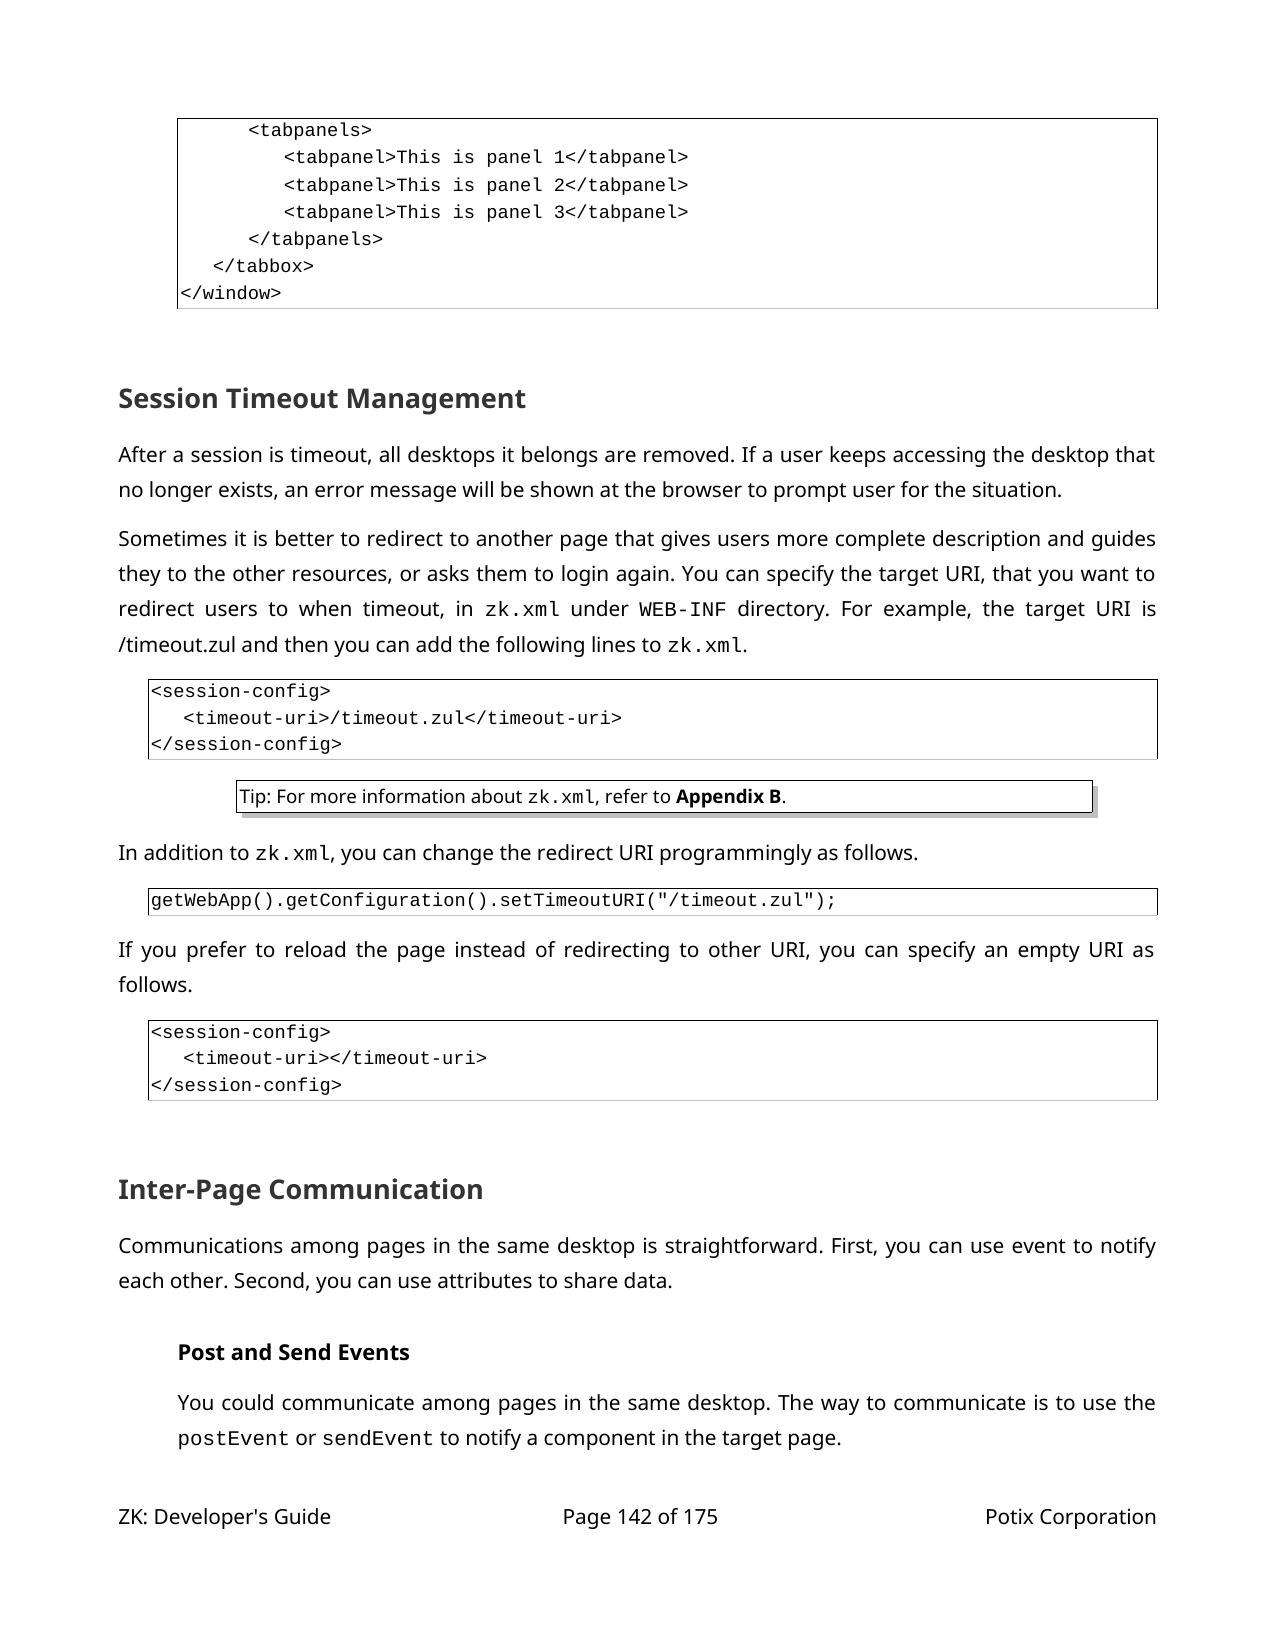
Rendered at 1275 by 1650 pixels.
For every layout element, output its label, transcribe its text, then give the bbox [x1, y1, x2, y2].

text <tabpanel>This is panel 3</tabpanel> [178, 200, 1157, 224]
text You could communicate among pages in the same desktop. The way to communicate is to use the postEvent or sendEvent to notify a component in the target page. [177, 1388, 1157, 1451]
text <session-config> <timeout-uri>/timeout.zul</timeout-uri> </session-config> [149, 680, 1157, 759]
subtitle Post and Send Events [177, 1337, 1157, 1367]
text </tabbox> [178, 254, 1157, 278]
text If you prefer to reload the page instead of redirecting to other URI, you can specify an empty URI as follows. [118, 935, 1157, 999]
subtitle Inter-Page Communication [118, 1171, 1157, 1207]
text <tabpanel>This is panel 2</tabpanel> [178, 172, 1157, 197]
text <tabpanel>This is panel 1</tabpanel> [178, 145, 1157, 169]
text </window> [178, 281, 1157, 308]
text <session-config> <timeout-uri></timeout-uri> </session-config> [149, 1021, 1157, 1100]
text getWebApp().getConfiguration().setTimeoutURI("/timeout.zul"); [149, 889, 1157, 915]
text After a session is timeout, all desktops it belongs are removed. If a user keeps accessing the desktop that no longer exists, an error message will be shown at the browser to prompt user for the situation. [118, 440, 1157, 503]
text <tabpanels> [178, 119, 1157, 142]
subtitle Session Timeout Management [118, 379, 1157, 416]
text Tip: For more information about zk.xml, refer to Appendix B. [237, 781, 1092, 812]
text Communications among pages in the same desktop is straightforward. First, you can use event to notify each other. Second, you can use attributes to share data. [118, 1231, 1157, 1294]
text </tabpanels> [178, 227, 1157, 251]
text Sometimes it is better to redirect to another page that gives users more complete description and guides they to the other resources, or asks them to login again. You can specify the target URI, that you want to redirect users to when timeout, in zk.xml under WEB-INF directory. For example, the target URI is /timeout.zul and then you can add the following lines to zk.xml. [118, 524, 1157, 658]
text In addition to zk.xml, you can change the redirect URI programmingly as follows. [118, 838, 1157, 867]
